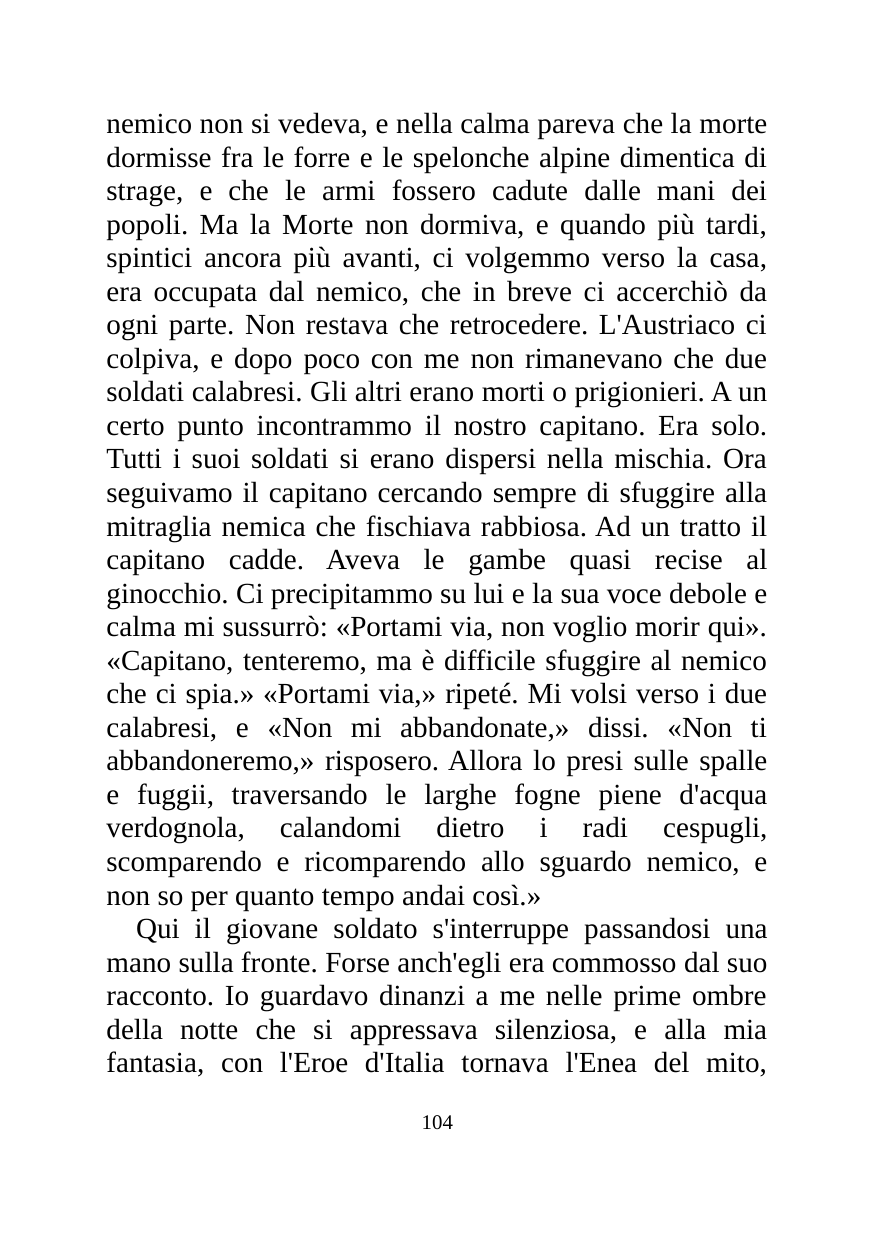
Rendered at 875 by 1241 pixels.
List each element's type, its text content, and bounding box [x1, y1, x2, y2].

text nemico non si vedeva, e nella calma pareva che la morte dormisse fra le forre e le spelonche alpine dimentica di strage, e che le armi fossero cadute dalle mani dei popoli. Ma la Morte non dormiva, e quando più tardi, spintici ancora più avanti, ci volgemmo verso la casa, era occupata dal nemico, che in breve ci accerchiò da ogni parte. Non restava che retrocedere. L'Austriaco ci colpiva, e dopo poco con me non rimanevano che due soldati calabresi. Gli altri erano morti o prigionieri. A un certo punto incontrammo il nostro capitano. Era solo. Tutti i suoi soldati si erano dispersi nella mischia. Ora seguivamo il capitano cercando sempre di sfuggire alla mitraglia nemica che fischiava rabbiosa. Ad un tratto il capitano cadde. Aveva le gambe quasi recise al ginocchio. Ci precipitammo su lui e la sua voce debole e calma mi sussurrò: «Portami via, non voglio morir qui». «Capitano, tenteremo, ma è difficile sfuggire al nemico che ci spia.» «Portami via,» ripeté. Mi volsi verso i due calabresi, e «Non mi abbandonate,» dissi. «Non ti abbandoneremo,» risposero. Allora lo presi sulle spalle e fuggii, traversando le larghe fogne piene d'acqua verdognola, calandomi dietro i radi cespugli, scomparendo e ricomparendo allo sguardo nemico, e non so per quanto tempo andai così.» [106, 106, 768, 911]
text Qui il giovane soldato s'interruppe passandosi una mano sulla fronte. Forse anch'egli era commosso dal suo racconto. Io guardavo dinanzi a me nelle prime ombre della notte che si appressava silenziosa, e alla mia fantasia, con l'Eroe d'Italia tornava l'Enea del mito, [106, 911, 768, 1079]
